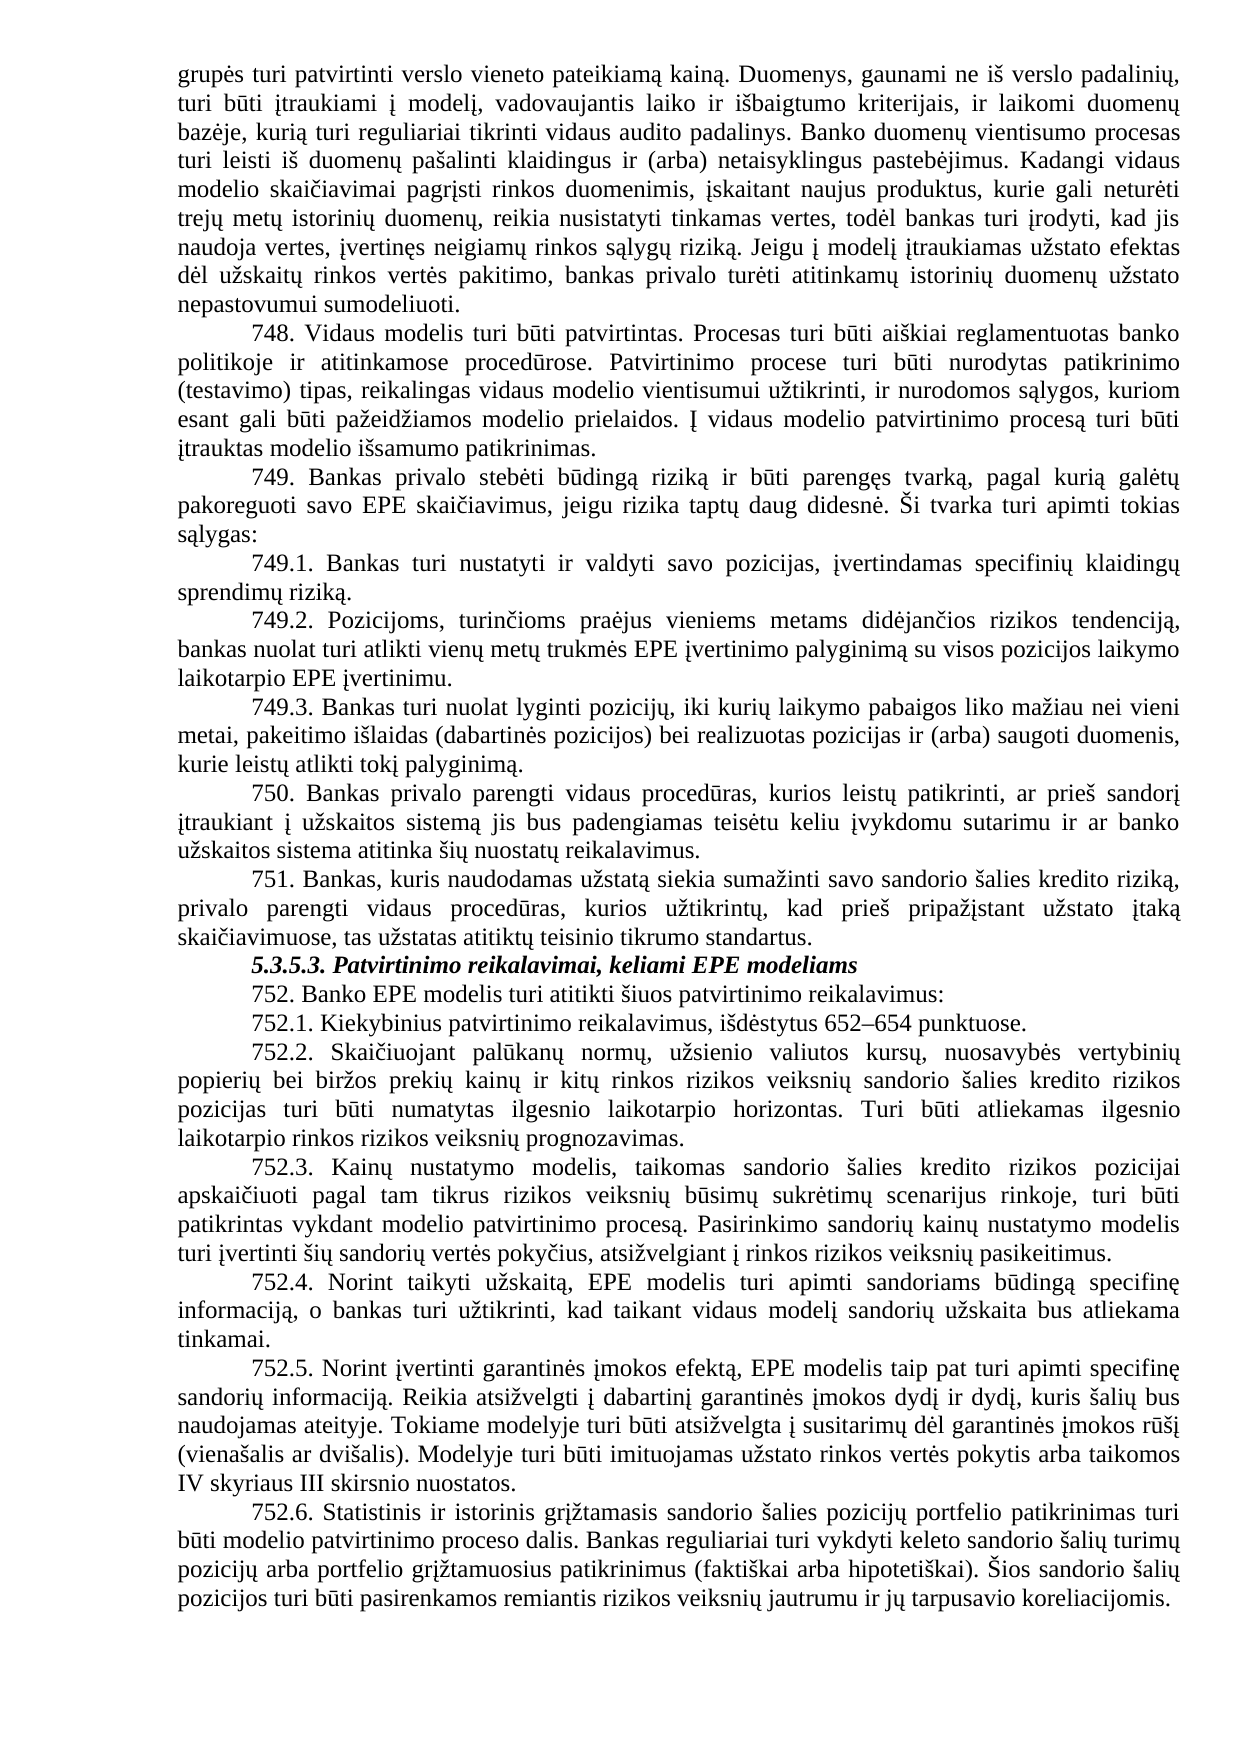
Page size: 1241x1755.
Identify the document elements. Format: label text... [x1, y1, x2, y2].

text 752.3. Kainų nustatymo modelis, taikomas sandorio šalies kredito rizikos pozicijai apskaičiuoti pagal tam tikrus rizikos veiksnių būsimų sukrėtimų scenarijus rinkoje, turi būti patikrintas vykdant modelio patvirtinimo procesą. Pasirinkimo sandorių kainų nustatymo modelis turi įvertinti šių sandorių vertės pokyčius, atsižvelgiant į rinkos rizikos veiksnių pasikeitimus. [177, 1152, 1181, 1267]
text 749.1. Bankas turi nustatyti ir valdyti savo pozicijas, įvertindamas specifinių klaidingų sprendimų riziką. [177, 548, 1181, 605]
text 752.1. Kiekybinius patvirtinimo reikalavimus, išdėstytus 652–654 punktuose. [177, 1008, 1181, 1037]
text 752.2. Skaičiuojant palūkanų normų, užsienio valiutos kursų, nuosavybės vertybinių popierių bei biržos prekių kainų ir kitų rinkos rizikos veiksnių sandorio šalies kredito rizikos pozicijas turi būti numatytas ilgesnio laikotarpio horizontas. Turi būti atliekamas ilgesnio laikotarpio rinkos rizikos veiksnių prognozavimas. [177, 1037, 1181, 1152]
text 749. Bankas privalo stebėti būdingą riziką ir būti parengęs tvarką, pagal kurią galėtų pakoreguoti savo EPE skaičiavimus, jeigu rizika taptų daug didesnė. Ši tvarka turi apimti tokias sąlygas: [177, 462, 1181, 548]
text 749.3. Bankas turi nuolat lyginti pozicijų, iki kurių laikymo pabaigos liko mažiau nei vieni metai, pakeitimo išlaidas (dabartinės pozicijos) bei realizuotas pozicijas ir (arba) saugoti duomenis, kurie leistų atlikti tokį palyginimą. [177, 692, 1181, 778]
text 752.4. Norint taikyti užskaitą, EPE modelis turi apimti sandoriams būdingą specifinę informaciją, o bankas turi užtikrinti, kad taikant vidaus modelį sandorių užskaita bus atliekama tinkamai. [177, 1267, 1181, 1353]
text grupės turi patvirtinti verslo vieneto pateikiamą kainą. Duomenys, gaunami ne iš verslo padalinių, turi būti įtraukiami į modelį, vadovaujantis laiko ir išbaigtumo kriterijais, ir laikomi duomenų bazėje, kurią turi reguliariai tikrinti vidaus audito padalinys. Banko duomenų vientisumo procesas turi leisti iš duomenų pašalinti klaidingus ir (arba) netaisyklingus pastebėjimus. Kadangi vidaus modelio skaičiavimai pagrįsti rinkos duomenimis, įskaitant naujus produktus, kurie gali neturėti trejų metų istorinių duomenų, reikia nusistatyti tinkamas vertes, todėl bankas turi įrodyti, kad jis naudoja vertes, įvertinęs neigiamų rinkos sąlygų riziką. Jeigu į modelį įtraukiamas užstato efektas dėl užskaitų rinkos vertės pakitimo, bankas privalo turėti atitinkamų istorinių duomenų užstato nepastovumui sumodeliuoti. [177, 59, 1181, 318]
text 750. Bankas privalo parengti vidaus procedūras, kurios leistų patikrinti, ar prieš sandorį įtraukiant į užskaitos sistemą jis bus padengiamas teisėtu keliu įvykdomu sutarimu ir ar banko užskaitos sistema atitinka šių nuostatų reikalavimus. [177, 778, 1181, 864]
text 752.5. Norint įvertinti garantinės įmokos efektą, EPE modelis taip pat turi apimti specifinę sandorių informaciją. Reikia atsižvelgti į dabartinį garantinės įmokos dydį ir dydį, kuris šalių bus naudojamas ateityje. Tokiame modelyje turi būti atsižvelgta į susitarimų dėl garantinės įmokos rūšį (vienašalis ar dvišalis). Modelyje turi būti imituojamas užstato rinkos vertės pokytis arba taikomos IV skyriaus III skirsnio nuostatos. [177, 1353, 1181, 1497]
text 751. Bankas, kuris naudodamas užstatą siekia sumažinti savo sandorio šalies kredito riziką, privalo parengti vidaus procedūras, kurios užtikrintų, kad prieš pripažįstant užstato įtaką skaičiavimuose, tas užstatas atitiktų teisinio tikrumo standartus. [177, 864, 1181, 950]
text 752.6. Statistinis ir istorinis grįžtamasis sandorio šalies pozicijų portfelio patikrinimas turi būti modelio patvirtinimo proceso dalis. Bankas reguliariai turi vykdyti keleto sandorio šalių turimų pozicijų arba portfelio grįžtamuosius patikrinimus (faktiškai arba hipotetiškai). Šios sandorio šalių pozicijos turi būti pasirenkamos remiantis rizikos veiksnių jautrumu ir jų tarpusavio koreliacijomis. [177, 1497, 1181, 1612]
text 752. Banko EPE modelis turi atitikti šiuos patvirtinimo reikalavimus: [177, 979, 1181, 1008]
text 748. Vidaus modelis turi būti patvirtintas. Procesas turi būti aiškiai reglamentuotas banko politikoje ir atitinkamose procedūrose. Patvirtinimo procese turi būti nurodytas patikrinimo (testavimo) tipas, reikalingas vidaus modelio vientisumui užtikrinti, ir nurodomos sąlygos, kuriom esant gali būti pažeidžiamos modelio prielaidos. Į vidaus modelio patvirtinimo procesą turi būti įtrauktas modelio išsamumo patikrinimas. [177, 318, 1181, 462]
text 749.2. Pozicijoms, turinčioms praėjus vieniems metams didėjančios rizikos tendenciją, bankas nuolat turi atlikti vienų metų trukmės EPE įvertinimo palyginimą su visos pozicijos laikymo laikotarpio EPE įvertinimu. [177, 605, 1181, 692]
text 5.3.5.3. Patvirtinimo reikalavimai, keliami EPE modeliams [177, 950, 1181, 979]
